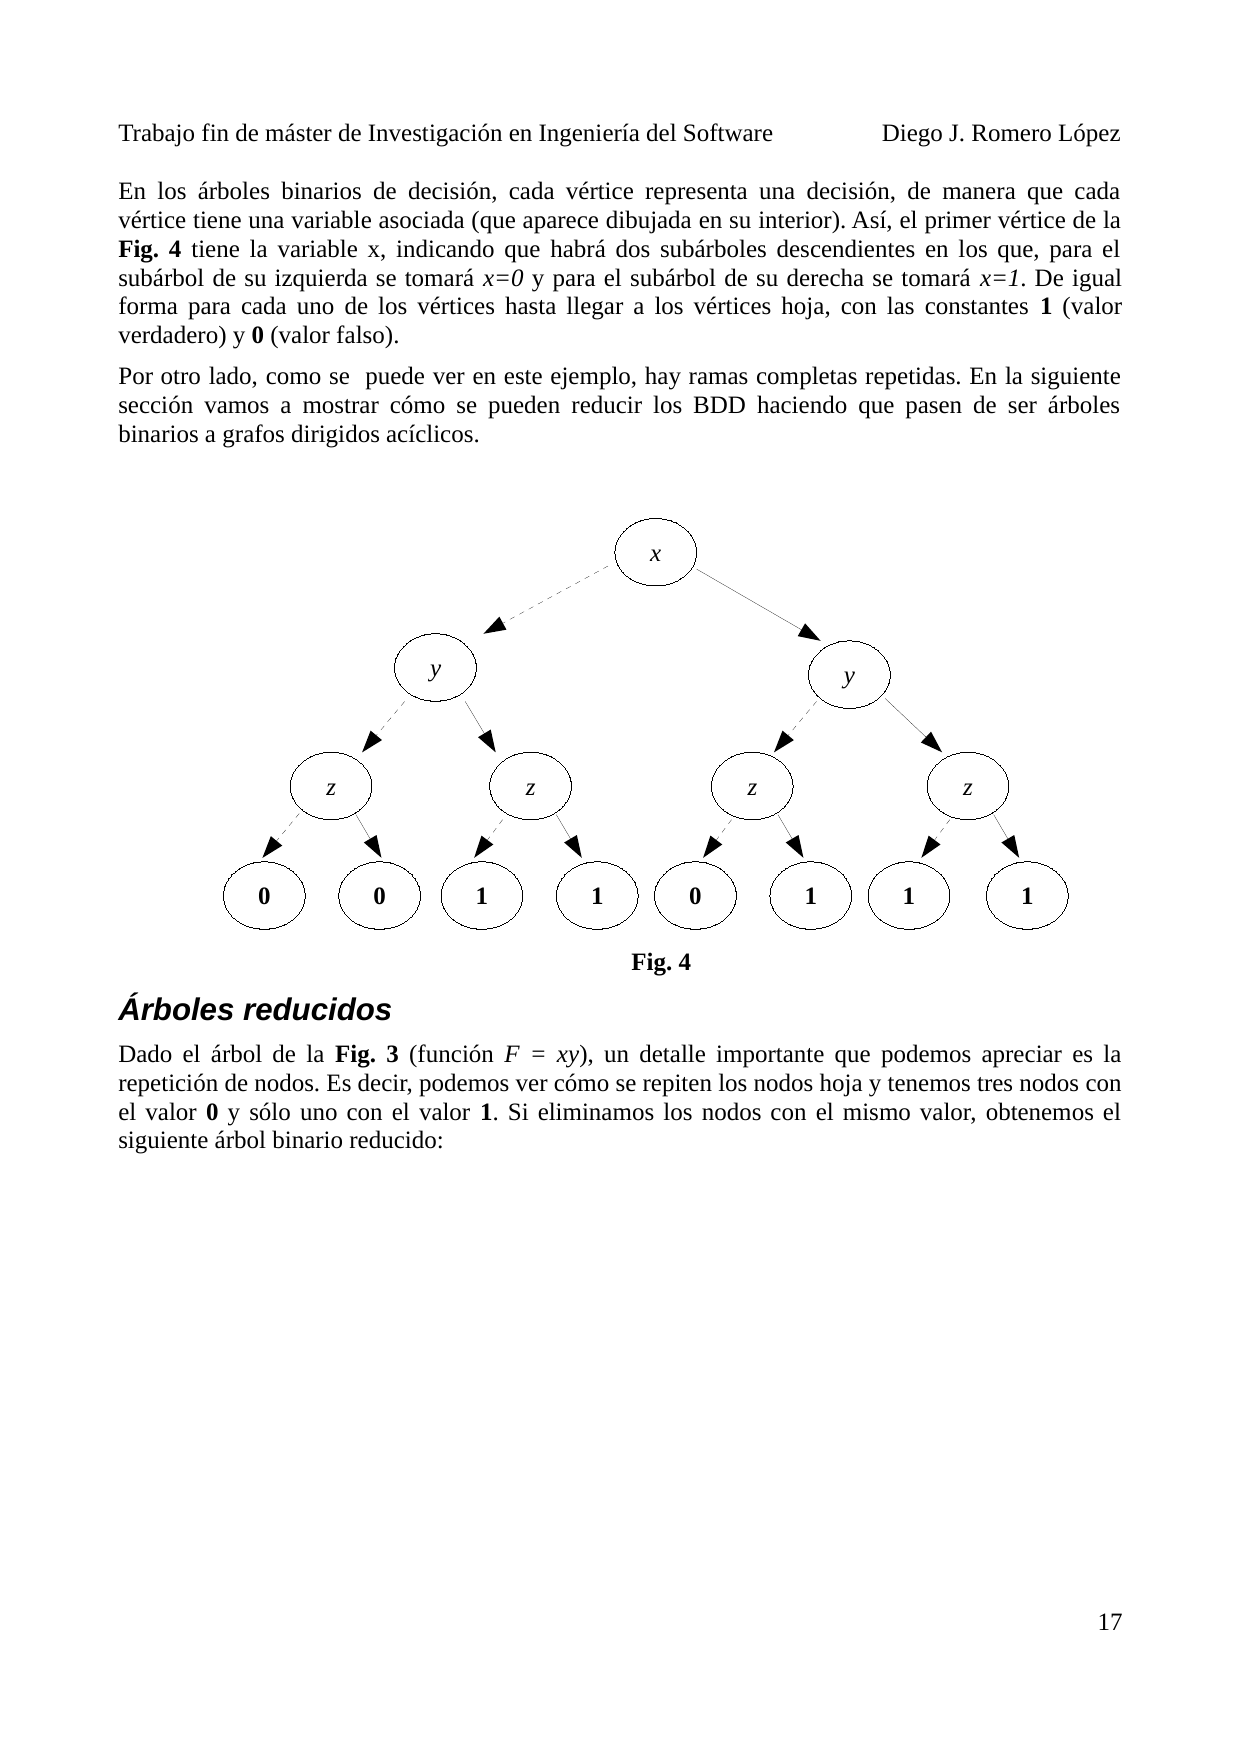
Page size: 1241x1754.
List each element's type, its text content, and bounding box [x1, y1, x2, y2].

text Dado el árbol de la Fig. 3 (función F = xy), un detalle importante que podemos apreciar es la repetición de nodos. Es decir, podemos ver cómo se repiten los nodos hoja y tenemos tres nodos con el valor 0 y sólo uno con el valor 1. Si eliminamos los nodos con el mismo valor, obtenemos el siguiente árbol binario reducido: [118, 1039, 1122, 1154]
text En los árboles binarios de decisión, cada vértice representa una decisión, de manera que cada vértice tiene una variable asociada (que aparece dibujada en su interior). Así, el primer vértice de la Fig. 4 tiene la variable x, indicando que habrá dos subárboles descendientes en los que, para el subárbol de su izquierda se tomará x=0 y para el subárbol de su derecha se tomará x=1. De igual forma para cada uno de los vértices hasta llegar a los vértices hoja, con las constantes 1 (valor verdadero) y 0 (valor falso). [118, 176, 1122, 349]
subtitle Árboles reducidos [118, 485, 1122, 1027]
text Por otro lado, como se puede ver en este ejemplo, hay ramas completas repetidas. En la siguiente sección vamos a mostrar cómo se pueden reducir los BDD haciendo que pasen de ser árboles binarios a grafos dirigidos acíclicos. [118, 361, 1122, 448]
